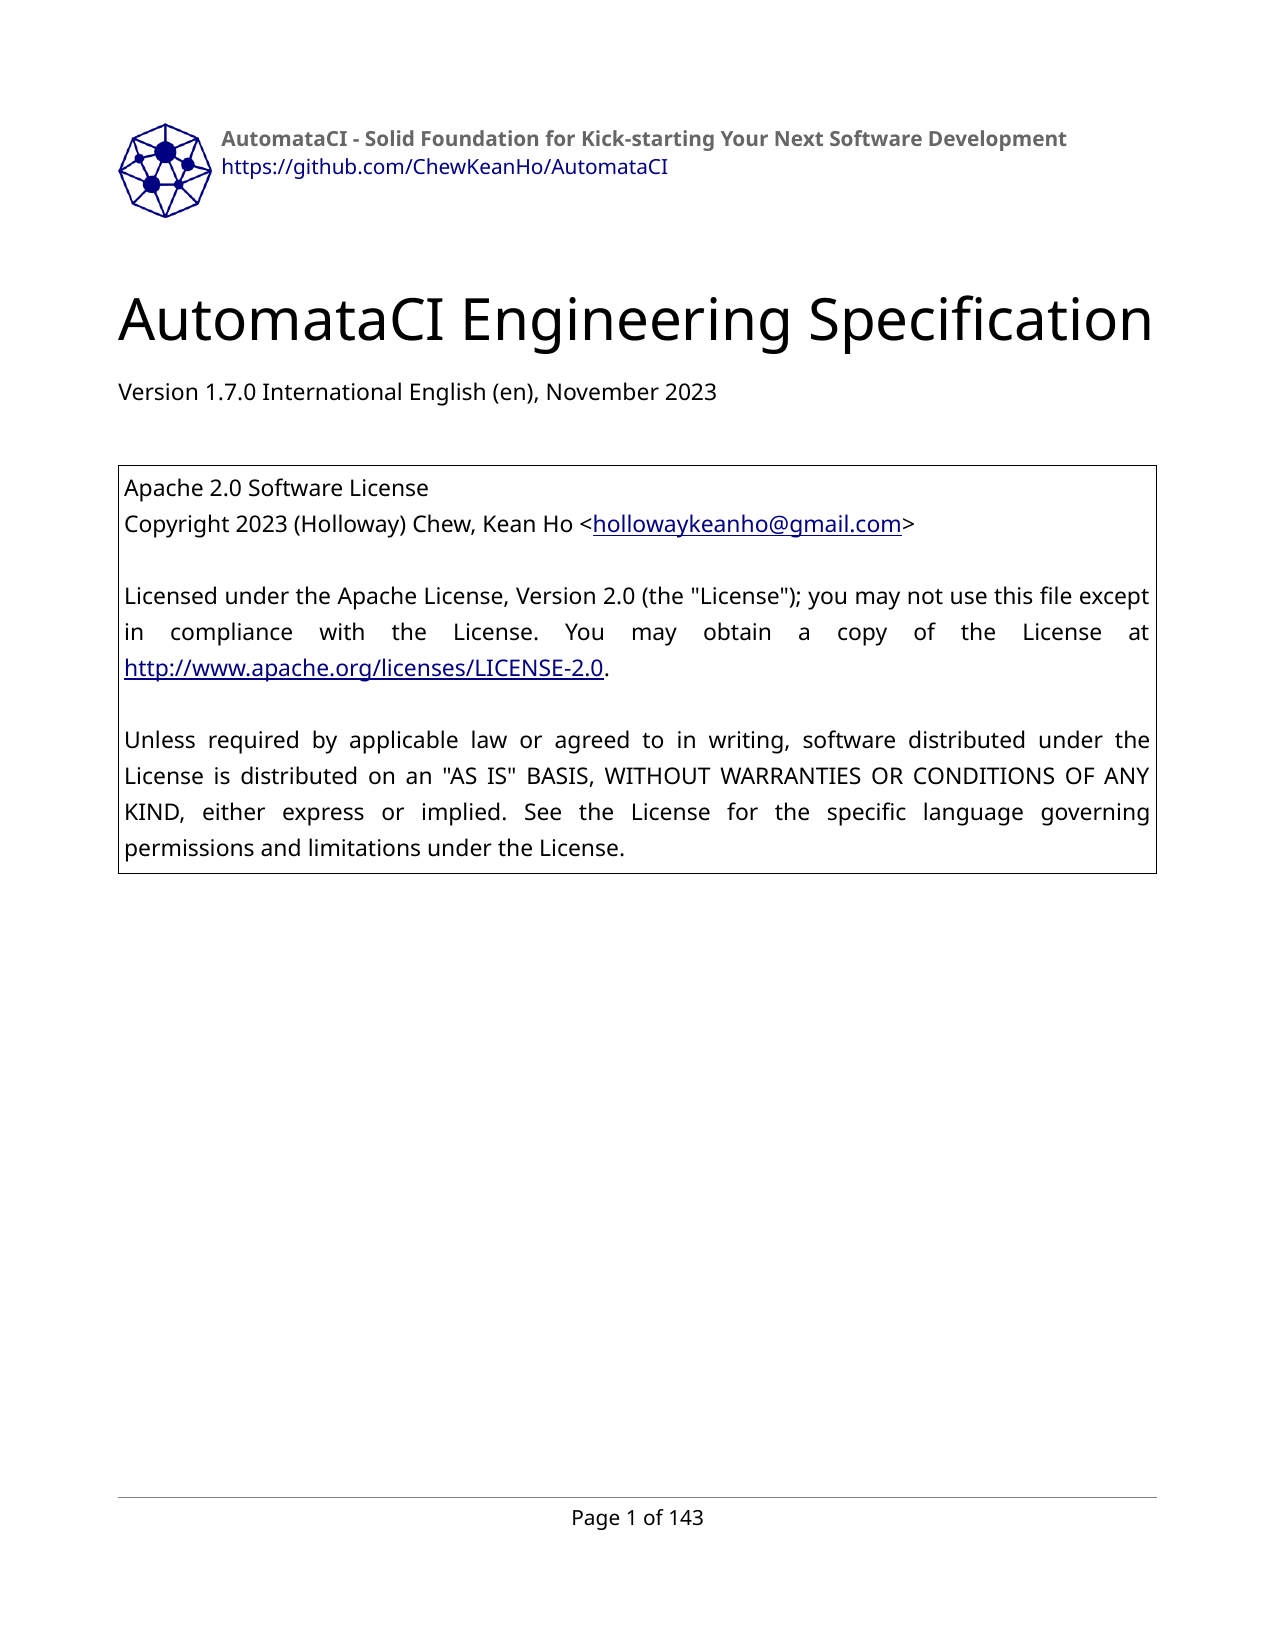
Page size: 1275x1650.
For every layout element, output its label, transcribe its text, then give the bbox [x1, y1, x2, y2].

table_header Apache 2.0 Software License Copyright 2023 (Holloway) Chew, Kean Ho <hollowaykeanho@gmail.com> Licensed under the Apache License, Version 2.0 (the "License"); you may not use this file except in compliance with the License. You may obtain a copy of the License at http://www.apache.org/licenses/LICENSE-2.0. Unless required by applicable law or agreed to in writing, software distributed under the License is distributed on an "AS IS" BASIS, WITHOUT WARRANTIES OR CONDITIONS OF ANY KIND, either express or implied. See the License for the specific language governing permissions and limitations under the License. [119, 466, 1156, 872]
text Version 1.7.0 International English (en), November 2023 [118, 376, 1157, 407]
title AutomataCI Engineering Specification [118, 278, 1157, 357]
picture [118, 123, 212, 218]
